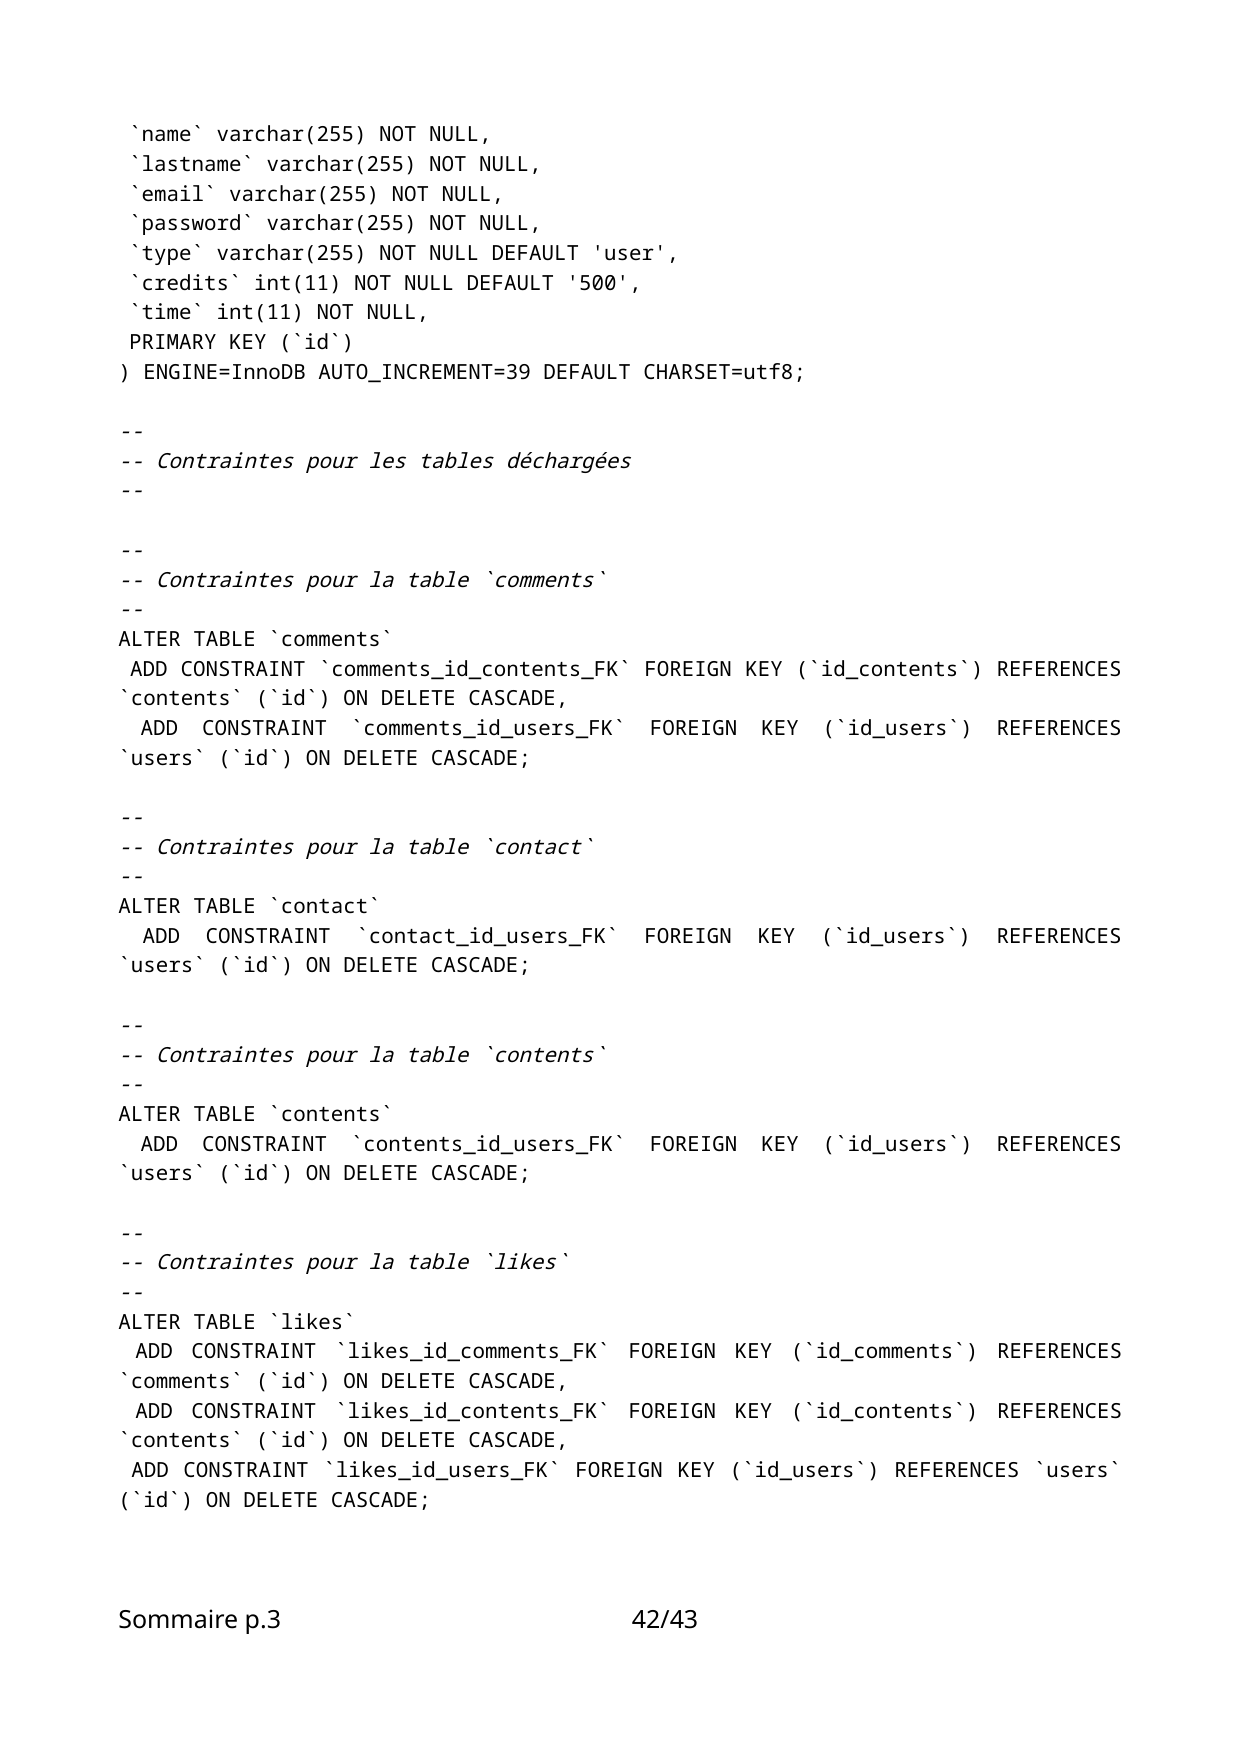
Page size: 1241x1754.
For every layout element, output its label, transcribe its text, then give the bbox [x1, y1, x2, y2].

text -- Contraintes pour les tables déchargées [118, 445, 1122, 474]
text -- Contraintes pour la table `comments` [118, 563, 1122, 593]
text -- [118, 593, 1122, 623]
text -- [118, 474, 1122, 504]
text `email` varchar(255) NOT NULL, [118, 177, 1122, 207]
text -- [118, 801, 1122, 831]
text -- [118, 1276, 1122, 1306]
text ALTER TABLE `contact` [118, 890, 1122, 920]
text `time` int(11) NOT NULL, [118, 296, 1122, 326]
text ADD CONSTRAINT `likes_id_comments_FK` FOREIGN KEY (`id_comments`) REFERENCES `comments` (`id`) ON DELETE CASCADE, [118, 1335, 1122, 1395]
text -- Contraintes pour la table `contact` [118, 831, 1122, 860]
text PRIMARY KEY (`id`) [118, 326, 1122, 356]
text ) ENGINE=InnoDB AUTO_INCREMENT=39 DEFAULT CHARSET=utf8; [118, 356, 1122, 385]
text `lastname` varchar(255) NOT NULL, [118, 148, 1122, 177]
text -- [118, 534, 1122, 563]
text -- [118, 1217, 1122, 1246]
text ALTER TABLE `comments` [118, 623, 1122, 652]
text ADD CONSTRAINT `likes_id_users_FK` FOREIGN KEY (`id_users`) REFERENCES `users` (`id`) ON DELETE CASCADE; [118, 1454, 1122, 1513]
text ADD CONSTRAINT `comments_id_users_FK` FOREIGN KEY (`id_users`) REFERENCES `users` (`id`) ON DELETE CASCADE; [118, 712, 1122, 771]
text -- Contraintes pour la table `likes` [118, 1246, 1122, 1276]
text -- [118, 860, 1122, 890]
text ADD CONSTRAINT `contact_id_users_FK` FOREIGN KEY (`id_users`) REFERENCES `users` (`id`) ON DELETE CASCADE; [118, 920, 1122, 979]
text `type` varchar(255) NOT NULL DEFAULT 'user', [118, 237, 1122, 267]
text ALTER TABLE `contents` [118, 1098, 1122, 1127]
text -- [118, 1009, 1122, 1038]
text -- [118, 415, 1122, 445]
text -- [118, 1068, 1122, 1098]
text ADD CONSTRAINT `likes_id_contents_FK` FOREIGN KEY (`id_contents`) REFERENCES `contents` (`id`) ON DELETE CASCADE, [118, 1395, 1122, 1454]
text `credits` int(11) NOT NULL DEFAULT '500', [118, 267, 1122, 296]
text -- Contraintes pour la table `contents` [118, 1038, 1122, 1068]
text ALTER TABLE `likes` [118, 1306, 1122, 1335]
text ADD CONSTRAINT `comments_id_contents_FK` FOREIGN KEY (`id_contents`) REFERENCES `contents` (`id`) ON DELETE CASCADE, [118, 652, 1122, 712]
text `password` varchar(255) NOT NULL, [118, 207, 1122, 237]
text `name` varchar(255) NOT NULL, [118, 118, 1122, 148]
text ADD CONSTRAINT `contents_id_users_FK` FOREIGN KEY (`id_users`) REFERENCES `users` (`id`) ON DELETE CASCADE; [118, 1127, 1122, 1187]
